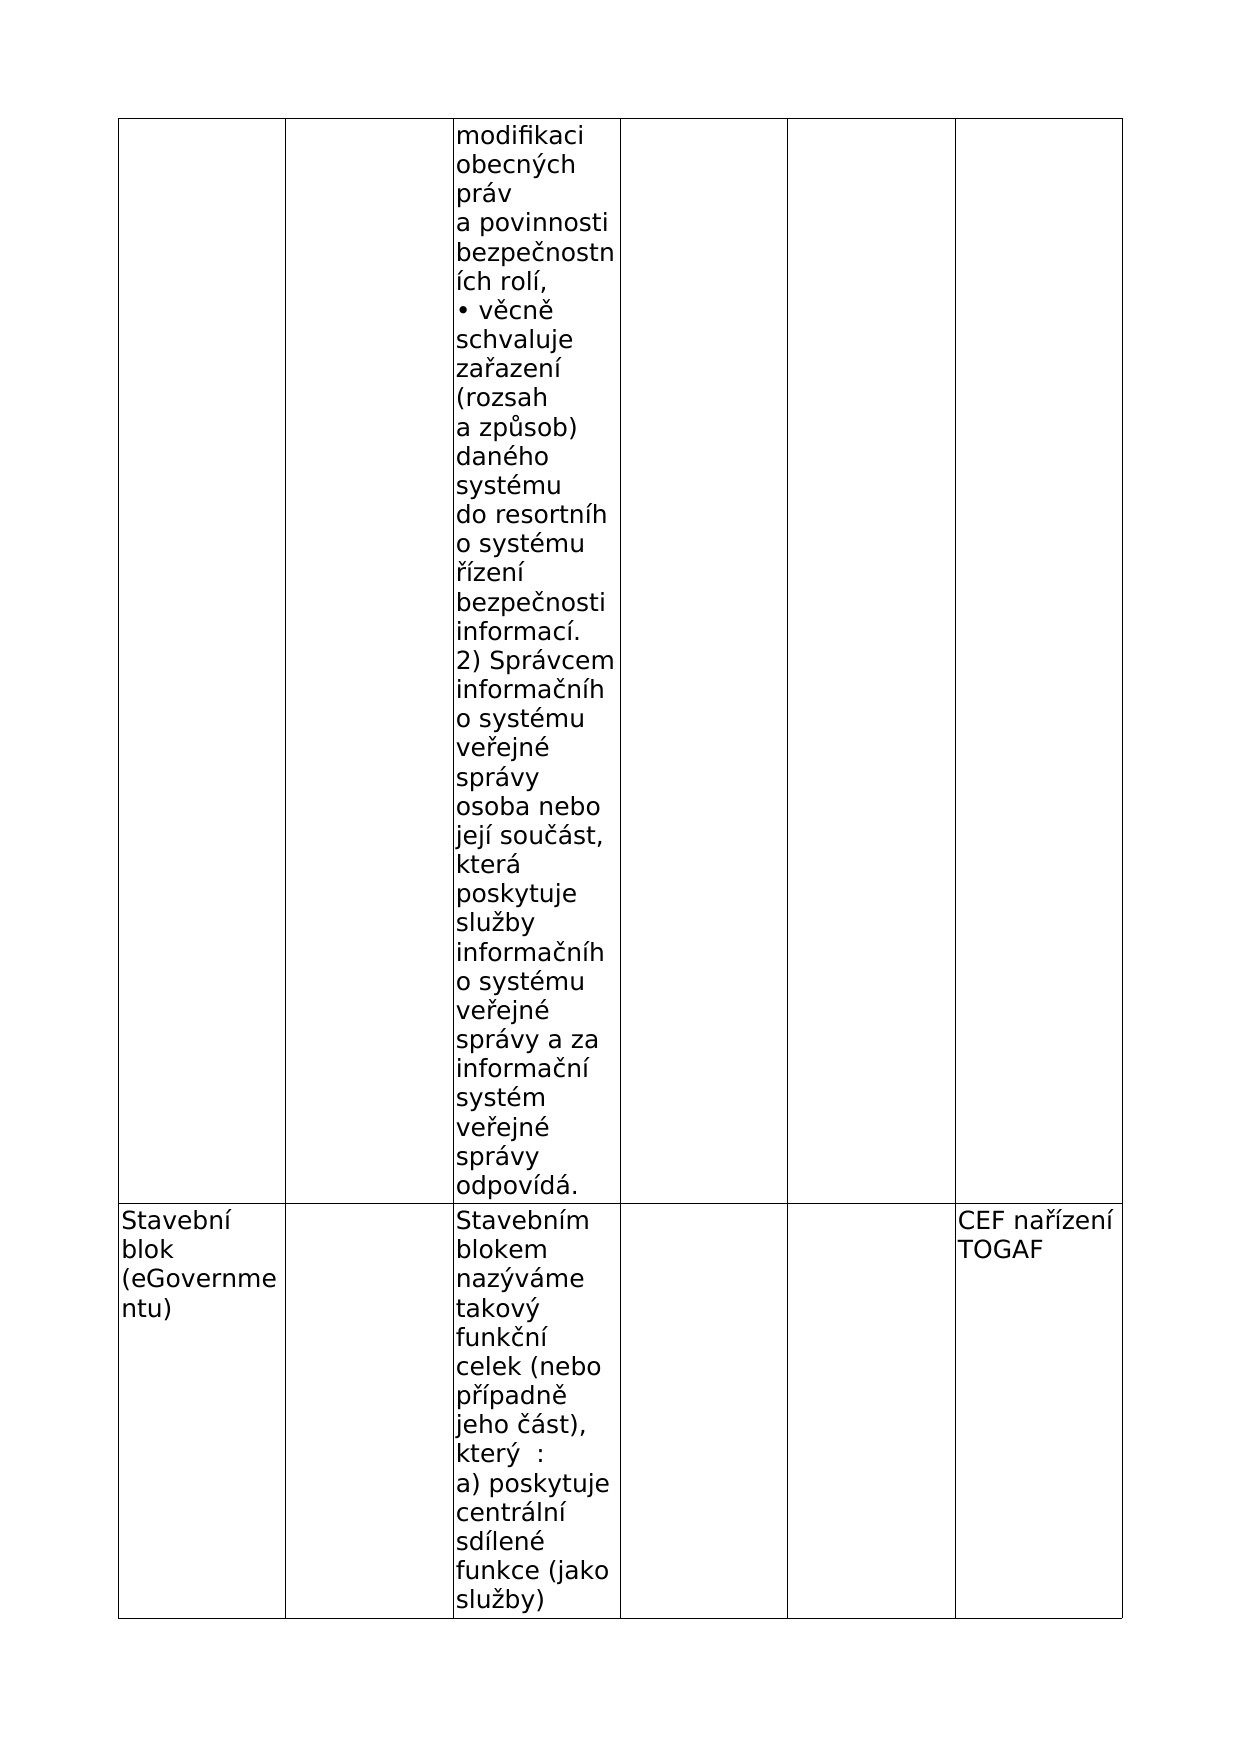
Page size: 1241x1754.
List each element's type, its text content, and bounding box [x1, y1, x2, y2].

table_cell [788, 1204, 955, 1617]
table_cell modifikaci obecných práv a povinnosti bezpečnostních rolí, • věcně schvaluje zařazení (rozsah a způsob) daného systému do resortního systému řízení bezpečnosti informací. 2) Správcem informačního systému veřejné správy osoba nebo její součást, která poskytuje služby informačního systému veřejné správy a za informační systém veřejné správy odpovídá. [454, 119, 620, 1203]
table_cell CEF nařízení TOGAF [956, 1204, 1122, 1617]
table_cell [119, 119, 285, 1203]
table_cell [956, 119, 1122, 1203]
table_cell [621, 1204, 787, 1617]
table_cell [621, 119, 787, 1203]
table_cell [286, 1204, 453, 1617]
table_cell Stavebním blokem nazýváme takový funkční celek (nebo případně jeho část), který : a) poskytuje centrální sdílené funkce (jako služby) [454, 1204, 620, 1617]
table_cell [286, 119, 453, 1203]
table_cell Stavební blok (eGovernmentu) [119, 1204, 285, 1617]
table_cell [788, 119, 955, 1203]
